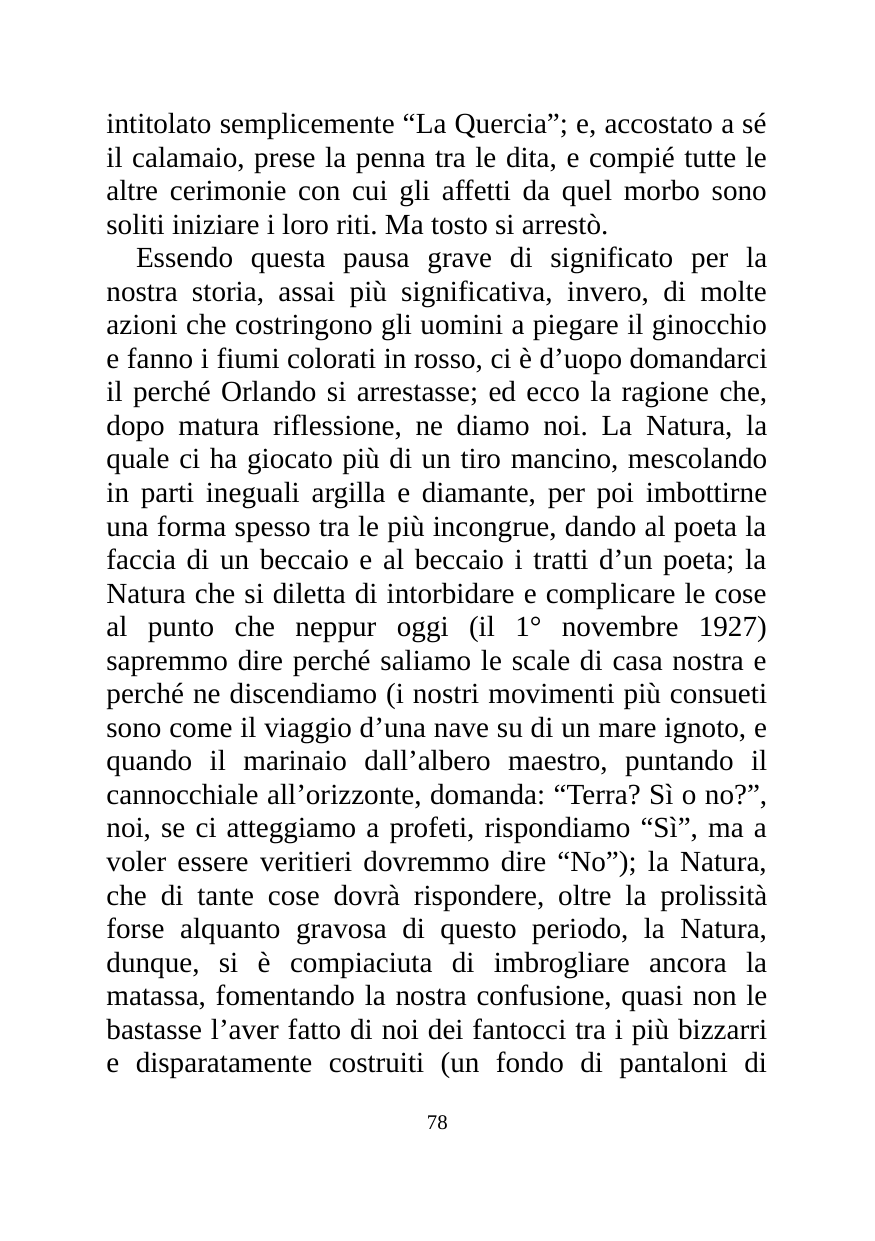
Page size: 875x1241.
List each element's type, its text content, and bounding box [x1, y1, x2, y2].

text intitolato semplicemente “La Quercia”; e, accostato a sé il calamaio, prese la penna tra le dita, e compié tutte le altre cerimonie con cui gli affetti da quel morbo sono soliti iniziare i loro riti. Ma tosto si arrestò. [106, 106, 768, 240]
text Essendo questa pausa grave di significato per la nostra storia, assai più significativa, invero, di molte azioni che costringono gli uomini a piegare il ginocchio e fanno i fiumi colorati in rosso, ci è d’uopo domandarci il perché Orlando si arrestasse; ed ecco la ragione che, dopo matura riflessione, ne diamo noi. La Natura, la quale ci ha giocato più di un tiro mancino, mescolando in parti ineguali argilla e diamante, per poi imbottirne una forma spesso tra le più incongrue, dando al poeta la faccia di un beccaio e al beccaio i tratti d’un poeta; la Natura che si diletta di intorbidare e complicare le cose al punto che neppur oggi (il 1° novembre 1927) sapremmo dire perché saliamo le scale di casa nostra e perché ne discendiamo (i nostri movimenti più consueti sono come il viaggio d’una nave su di un mare ignoto, e quando il marinaio dall’albero maestro, puntando il cannocchiale all’orizzonte, domanda: “Terra? Sì o no?”, noi, se ci atteggiamo a profeti, rispondiamo “Sì”, ma a voler essere veritieri dovremmo dire “No”); la Natura, che di tante cose dovrà rispondere, oltre la prolissità forse alquanto gravosa di questo periodo, la Natura, dunque, si è compiaciuta di imbrogliare ancora la matassa, fomentando la nostra confusione, quasi non le bastasse l’aver fatto di noi dei fantocci tra i più bizzarri e disparatamente costruiti (un fondo di pantaloni di [106, 240, 768, 1079]
